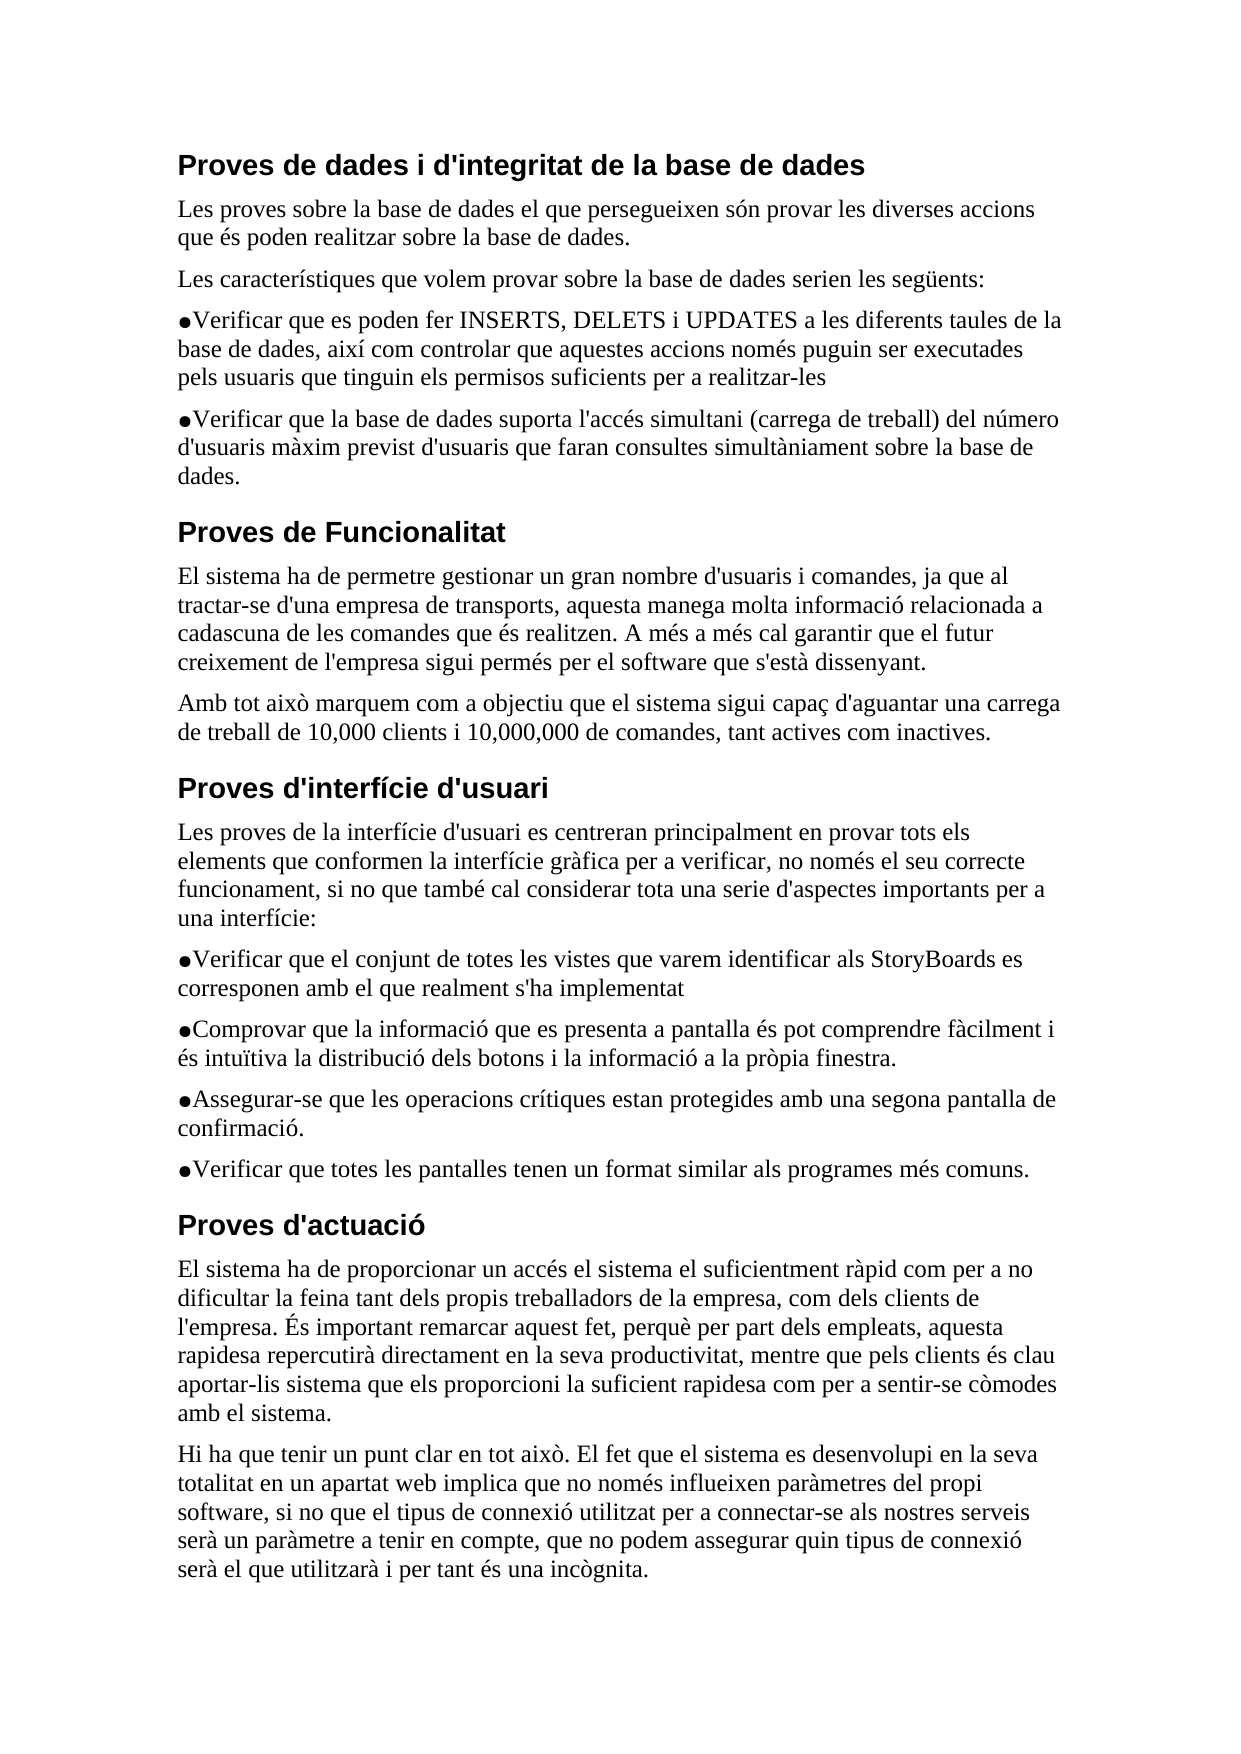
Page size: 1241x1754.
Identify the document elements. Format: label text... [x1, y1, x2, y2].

list Verificar que totes les pantalles tenen un format similar als programes més comuns. [177, 1154, 1063, 1183]
list Verificar que es poden fer INSERTS, DELETS i UPDATES a les diferents taules de la base de dades, així com controlar que aquestes accions només puguin ser executades pels usuaris que tinguin els permisos suficients per a realitzar-les [177, 305, 1063, 391]
text Les proves sobre la base de dades el que persegueixen són provar les diverses accions que és poden realitzar sobre la base de dades. [177, 194, 1063, 251]
text Les característiques que volem provar sobre la base de dades serien les següents: [177, 264, 1063, 292]
subtitle Proves de dades i d'integritat de la base de dades [177, 148, 1063, 181]
text El sistema ha de permetre gestionar un gran nombre d'usuaris i comandes, ja que al tractar-se d'una empresa de transports, aquesta manega molta informació relacionada a cadascuna de les comandes que és realitzen. A més a més cal garantir que el futur creixement de l'empresa sigui permés per el software que s'està dissenyant. [177, 561, 1063, 676]
text El sistema ha de proporcionar un accés el sistema el suficientment ràpid com per a no dificultar la feina tant dels propis treballadors de la empresa, com dels clients de l'empresa. És important remarcar aquest fet, perquè per part dels empleats, aquesta rapidesa repercutirà directament en la seva productivitat, mentre que pels clients és clau aportar-lis sistema que els proporcioni la suficient rapidesa com per a sentir-se còmodes amb el sistema. [177, 1254, 1063, 1427]
list Comprovar que la informació que es presenta a pantalla és pot comprendre fàcilment i és intuïtiva la distribució dels botons i la informació a la pròpia finestra. [177, 1014, 1063, 1072]
subtitle Proves d'interfície d'usuari [177, 771, 1063, 804]
text Hi ha que tenir un punt clar en tot això. El fet que el sistema es desenvolupi en la seva totalitat en un apartat web implica que no només influeixen paràmetres del propi software, si no que el tipus de connexió utilitzat per a connectar-se als nostres serveis serà un paràmetre a tenir en compte, que no podem assegurar quin tipus de connexió serà el que utilitzarà i per tant és una incògnita. [177, 1439, 1063, 1583]
list Verificar que la base de dades suporta l'accés simultani (carrega de treball) del número d'usuaris màxim previst d'usuaris que faran consultes simultàniament sobre la base de dades. [177, 404, 1063, 490]
list Assegurar-se que les operacions crítiques estan protegides amb una segona pantalla de confirmació. [177, 1084, 1063, 1142]
subtitle Proves de Funcionalitat [177, 515, 1063, 548]
text Les proves de la interfície d'usuari es centreran principalment en provar tots els elements que conformen la interfície gràfica per a verificar, no només el seu correcte funcionament, si no que també cal considerar tota una serie d'aspectes importants per a una interfície: [177, 817, 1063, 932]
text Amb tot això marquem com a objectiu que el sistema sigui capaç d'aguantar una carrega de treball de 10,000 clients i 10,000,000 de comandes, tant actives com inactives. [177, 688, 1063, 746]
list Verificar que el conjunt de totes les vistes que varem identificar als StoryBoards es corresponen amb el que realment s'ha implementat [177, 944, 1063, 1002]
subtitle Proves d'actuació [177, 1208, 1063, 1242]
